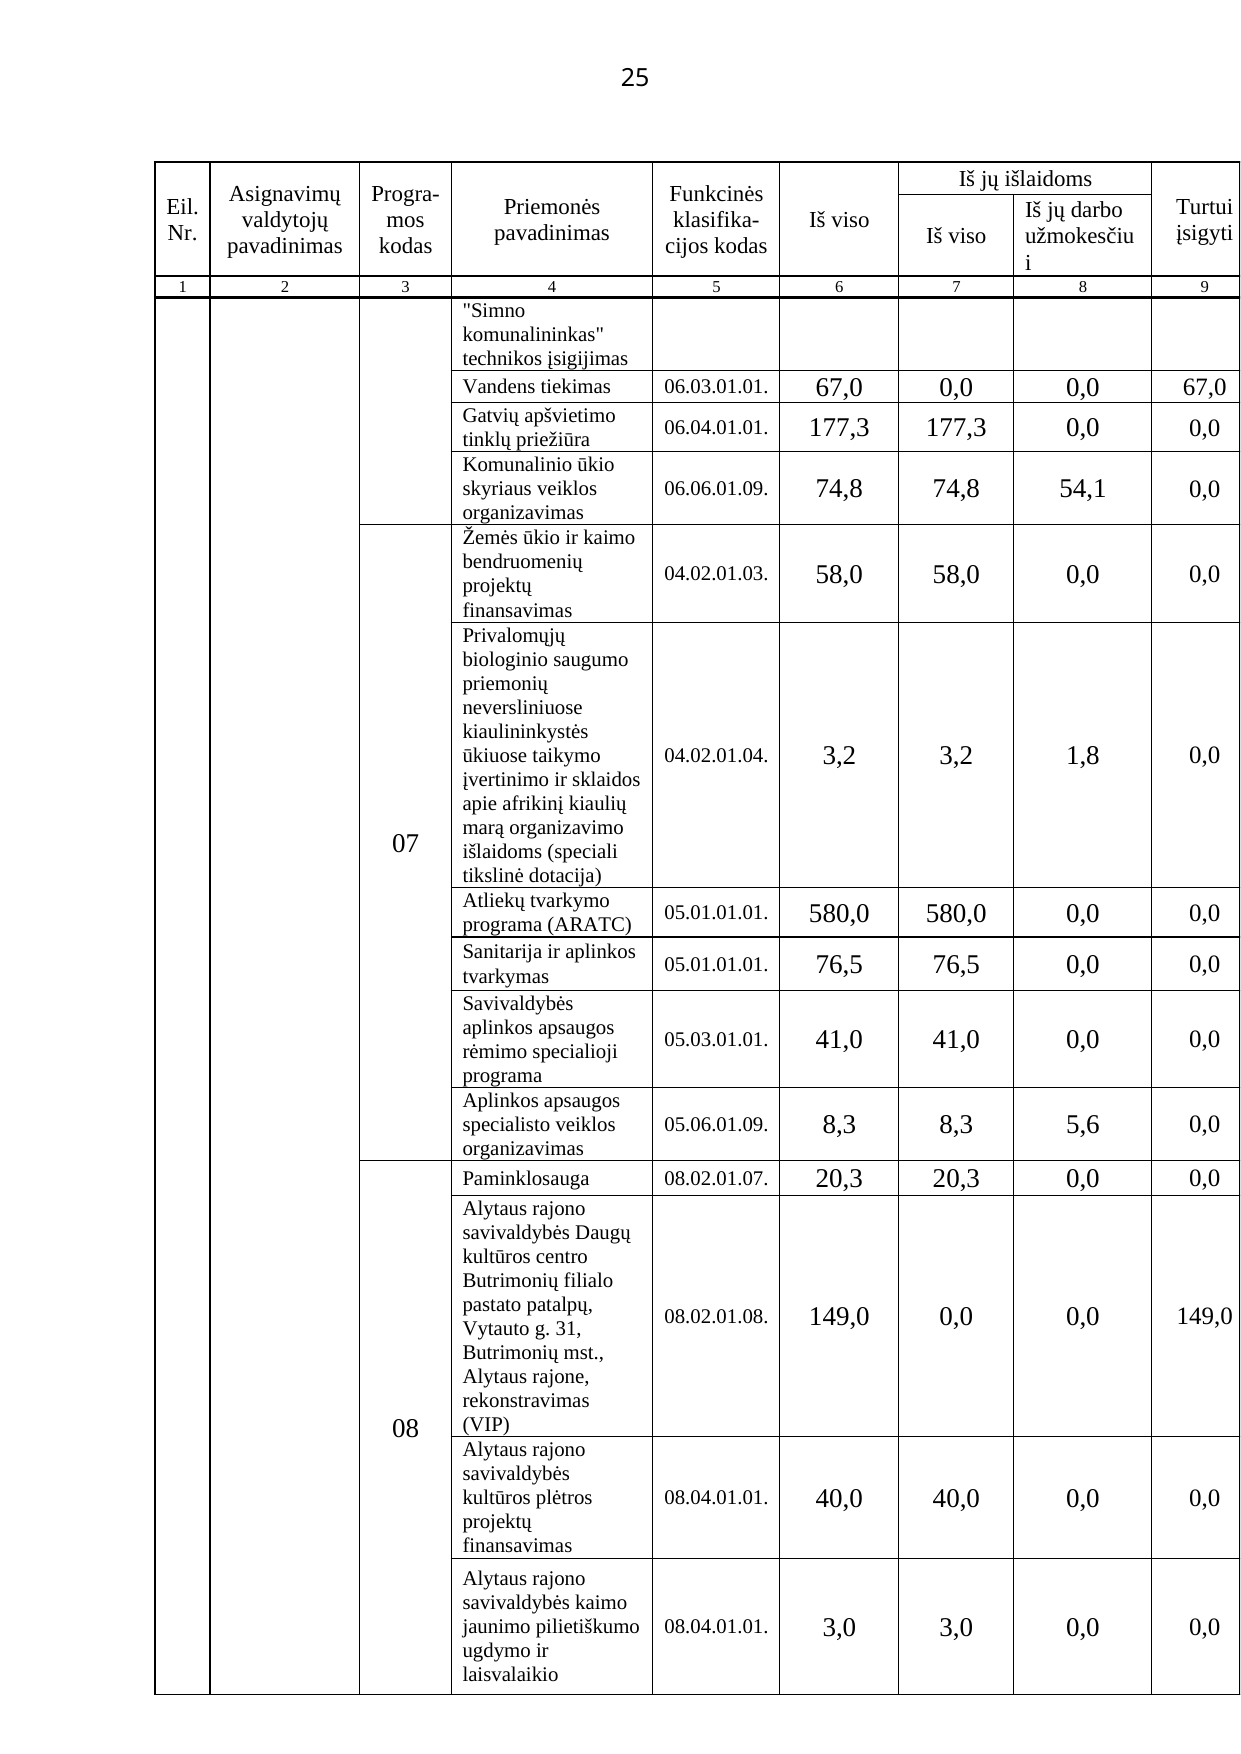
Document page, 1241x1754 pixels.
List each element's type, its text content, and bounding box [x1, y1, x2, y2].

table_cell Atliekų tvarkymo programa (ARATC) [452, 888, 652, 936]
table_cell 0,0 [1014, 991, 1151, 1087]
table_cell Aplinkos apsaugos specialisto veiklos organizavimas [452, 1088, 652, 1160]
table_cell [1014, 299, 1151, 370]
table_cell 177,3 [899, 403, 1013, 451]
table_cell [780, 299, 898, 370]
table_cell Vandens tiekimas [452, 371, 652, 402]
table_cell Alytaus rajono savivaldybės kultūros plėtros projektų finansavimas [452, 1437, 652, 1557]
table_cell 76,5 [899, 938, 1013, 989]
table_cell 54,1 [1014, 452, 1151, 524]
table_cell 05.01.01.01. [653, 938, 779, 989]
table_cell Žemės ūkio ir kaimo bendruomenių projektų finansavimas [452, 525, 652, 622]
table_cell Privalomųjų biologinio saugumo priemonių neversliniuose kiaulininkystės ūkiuose taikymo įvertinimo ir sklaidos apie afrikinį kiaulių marą organizavimo išlaidoms (speciali tikslinė dotacija) [452, 623, 652, 887]
table_cell 0,0 [1152, 525, 1239, 622]
table_cell Alytaus rajono savivaldybės kaimo jaunimo pilietiškumo ugdymo ir laisvalaikio [452, 1559, 652, 1694]
table_cell 7 [899, 277, 1013, 296]
table_header Funkcinės klasifika-cijos kodas [653, 163, 779, 275]
table_cell 20,3 [780, 1161, 898, 1194]
table_header Iš viso [780, 163, 898, 275]
table_cell Sanitarija ir aplinkos tvarkymas [452, 938, 652, 989]
table_cell 9 [1152, 277, 1239, 296]
table_cell 58,0 [780, 525, 898, 622]
table_cell Savivaldybės aplinkos apsaugos rėmimo specialioji programa [452, 991, 652, 1087]
table_cell [1152, 299, 1239, 370]
table_cell [211, 299, 359, 1694]
table_cell 580,0 [780, 888, 898, 936]
table_cell 04.02.01.04. [653, 623, 779, 887]
table_cell 0,0 [1014, 938, 1151, 989]
table_cell 580,0 [899, 888, 1013, 936]
table_cell 74,8 [899, 452, 1013, 524]
table_cell 0,0 [899, 371, 1013, 402]
table_cell 3,2 [899, 623, 1013, 887]
table_cell 08.04.01.01. [653, 1437, 779, 1557]
table_cell Iš jų darbo užmokesčiui [1014, 195, 1151, 275]
table_cell 0,0 [899, 1196, 1013, 1436]
table_cell 20,3 [899, 1161, 1013, 1194]
table_cell 07 [360, 525, 451, 1160]
table_cell 0,0 [1014, 888, 1151, 936]
table_cell 6 [780, 277, 898, 296]
table_header Progra-mos kodas [360, 163, 451, 275]
table_cell [156, 299, 209, 1694]
table_cell 67,0 [780, 371, 898, 402]
table_cell [899, 299, 1013, 370]
table_cell 8,3 [780, 1088, 898, 1160]
table_cell 0,0 [1152, 1437, 1239, 1557]
table_header Turtui įsigyti [1152, 163, 1239, 275]
table_cell Paminklosauga [452, 1161, 652, 1194]
table_cell 4 [452, 277, 652, 296]
table_cell 0,0 [1152, 991, 1239, 1087]
table_cell "Simno komunalininkas" technikos įsigijimas [452, 299, 652, 370]
table_cell 05.06.01.09. [653, 1088, 779, 1160]
table_cell 8 [1014, 277, 1151, 296]
table_cell 0,0 [1014, 1196, 1151, 1436]
table_cell 3,0 [780, 1559, 898, 1694]
table_cell 08.04.01.01. [653, 1559, 779, 1694]
table_cell 0,0 [1014, 525, 1151, 622]
table_cell [360, 299, 451, 524]
table_cell 177,3 [780, 403, 898, 451]
table_cell 08 [360, 1161, 451, 1694]
table_cell 1,8 [1014, 623, 1151, 887]
table_cell 08.02.01.07. [653, 1161, 779, 1194]
table_cell 0,0 [1152, 938, 1239, 989]
table_cell 149,0 [780, 1196, 898, 1436]
table_cell 0,0 [1014, 1437, 1151, 1557]
table_header Iš jų išlaidoms [899, 163, 1151, 194]
table_cell 76,5 [780, 938, 898, 989]
table_cell 0,0 [1152, 403, 1239, 451]
table_cell 05.03.01.01. [653, 991, 779, 1087]
table_cell 05.01.01.01. [653, 888, 779, 936]
table_cell 0,0 [1152, 623, 1239, 887]
table_cell 40,0 [899, 1437, 1013, 1557]
table_cell Iš viso [899, 195, 1013, 275]
table_cell 0,0 [1152, 1161, 1239, 1194]
table_cell Gatvių apšvietimo tinklų priežiūra [452, 403, 652, 451]
table_cell Komunalinio ūkio skyriaus veiklos organizavimas [452, 452, 652, 524]
table_cell 06.06.01.09. [653, 452, 779, 524]
table_header Priemonės pavadinimas [452, 163, 652, 275]
table_cell 149,0 [1152, 1196, 1239, 1436]
table_cell 41,0 [899, 991, 1013, 1087]
table_cell 0,0 [1014, 1559, 1151, 1694]
table_cell 06.04.01.01. [653, 403, 779, 451]
table_cell 8,3 [899, 1088, 1013, 1160]
table_cell 0,0 [1152, 452, 1239, 524]
table_cell 0,0 [1014, 403, 1151, 451]
table_cell 58,0 [899, 525, 1013, 622]
table_cell 06.03.01.01. [653, 371, 779, 402]
table_cell 04.02.01.03. [653, 525, 779, 622]
table_cell Alytaus rajono savivaldybės Daugų kultūros centro Butrimonių filialo pastato patalpų, Vytauto g. 31, Butrimonių mst., Alytaus rajone, rekonstravimas (VIP) [452, 1196, 652, 1436]
table_cell [653, 299, 779, 370]
table_cell 08.02.01.08. [653, 1196, 779, 1436]
table_cell 74,8 [780, 452, 898, 524]
table_cell 3,0 [899, 1559, 1013, 1694]
table_cell 3,2 [780, 623, 898, 887]
table_header Eil. Nr. [156, 163, 209, 275]
table_cell 0,0 [1152, 1559, 1239, 1694]
table_cell 5 [653, 277, 779, 296]
table_cell 1 [156, 277, 209, 296]
table_cell 67,0 [1152, 371, 1239, 402]
table_cell 3 [360, 277, 451, 296]
table_cell 2 [211, 277, 359, 296]
table_cell 0,0 [1014, 371, 1151, 402]
table_cell 0,0 [1152, 888, 1239, 936]
table_cell 0,0 [1152, 1088, 1239, 1160]
table_cell 5,6 [1014, 1088, 1151, 1160]
table_header Asignavimų valdytojų pavadinimas [211, 163, 359, 275]
table_cell 41,0 [780, 991, 898, 1087]
table_cell 0,0 [1014, 1161, 1151, 1194]
table_cell 40,0 [780, 1437, 898, 1557]
